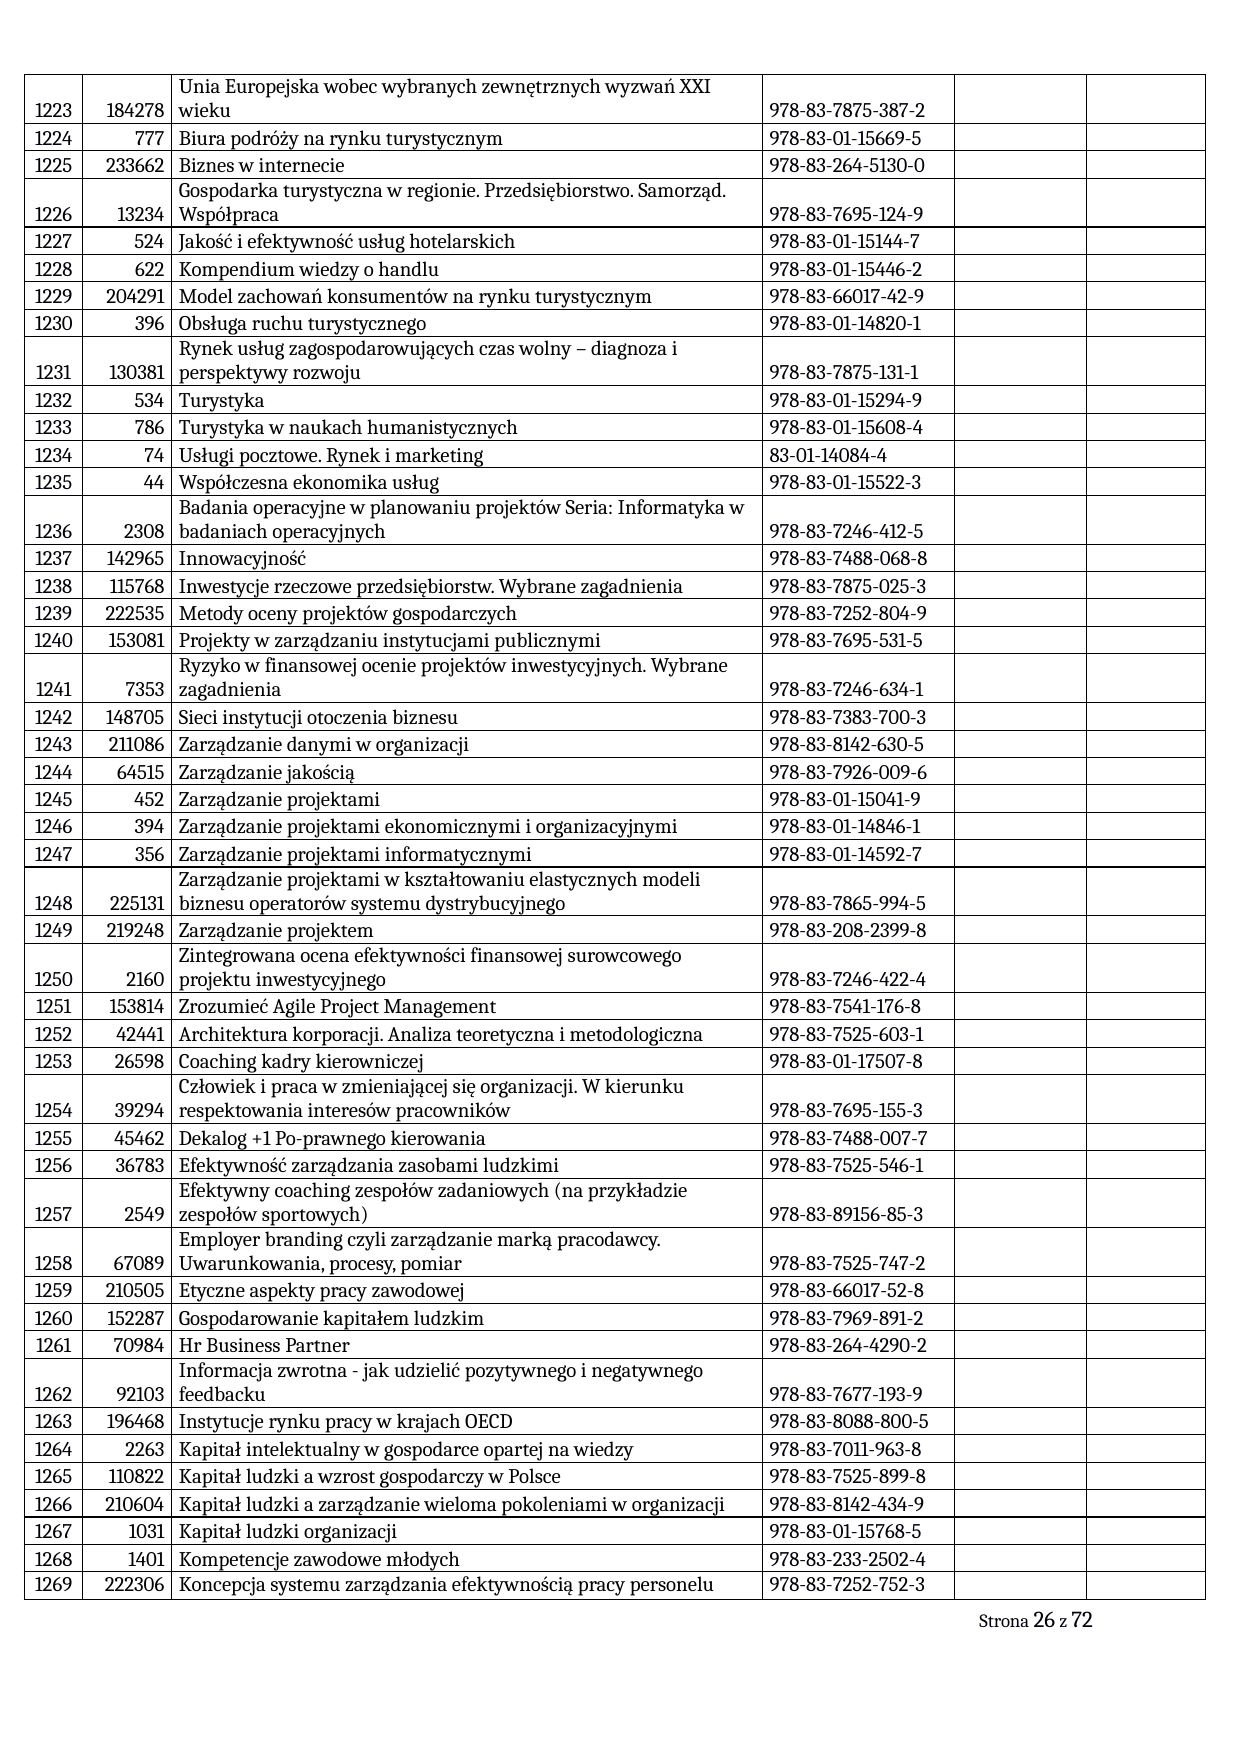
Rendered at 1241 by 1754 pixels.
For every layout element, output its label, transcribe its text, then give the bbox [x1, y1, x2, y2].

table_cell Ryzyko w finansowej ocenie projektów inwestycyjnych. Wybrane zagadnienia [172, 654, 762, 702]
table_cell [955, 75, 1086, 123]
table_cell [955, 1020, 1086, 1047]
table_cell Zarządzanie projektem [172, 916, 762, 943]
table_cell [1087, 654, 1205, 702]
table_cell [1087, 1572, 1205, 1598]
table_cell [1087, 572, 1205, 598]
table_cell [1087, 785, 1205, 812]
table_cell Projekty w zarządzaniu instytucjami publicznymi [172, 627, 762, 653]
table_cell [955, 785, 1086, 812]
table_cell [955, 758, 1086, 784]
table_cell 219248 [83, 916, 171, 943]
table_cell [1087, 1228, 1205, 1276]
table_cell 26598 [83, 1048, 171, 1074]
table_cell 978-83-7865-994-5 [763, 868, 954, 915]
table_cell 978-83-01-14846-1 [763, 813, 954, 839]
table_cell [1087, 228, 1205, 254]
table_cell [1087, 840, 1205, 866]
table_cell 233662 [83, 151, 171, 177]
table_cell [1087, 441, 1205, 467]
table_cell 1235 [25, 468, 82, 494]
table_cell [1087, 1331, 1205, 1358]
table_cell Sieci instytucji otoczenia biznesu [172, 703, 762, 729]
table_cell 45462 [83, 1124, 171, 1150]
table_cell 978-83-7252-752-3 [763, 1572, 954, 1598]
table_cell [955, 627, 1086, 653]
table_cell 70984 [83, 1331, 171, 1358]
table_cell [955, 151, 1086, 177]
table_cell 1225 [25, 151, 82, 177]
table_cell [955, 916, 1086, 943]
table_cell 1401 [83, 1545, 171, 1571]
table_cell 153814 [83, 993, 171, 1019]
table_cell [1087, 468, 1205, 494]
table_cell [955, 1277, 1086, 1303]
table_cell [955, 868, 1086, 915]
table_cell 978-83-66017-52-8 [763, 1277, 954, 1303]
table_cell 1249 [25, 916, 82, 943]
table_cell 1269 [25, 1572, 82, 1598]
table_cell [955, 337, 1086, 385]
table_cell 978-83-7875-131-1 [763, 337, 954, 385]
table_cell Usługi pocztowe. Rynek i marketing [172, 441, 762, 467]
table_cell 1256 [25, 1151, 82, 1178]
table_cell [1087, 310, 1205, 336]
table_cell 978-83-7875-387-2 [763, 75, 954, 123]
table_cell 978-83-01-15446-2 [763, 255, 954, 281]
table_cell 1250 [25, 944, 82, 992]
table_cell 1240 [25, 627, 82, 653]
table_cell [955, 1359, 1086, 1407]
table_cell [1087, 1179, 1205, 1227]
table_cell 622 [83, 255, 171, 281]
table_cell [955, 255, 1086, 281]
table_cell [955, 993, 1086, 1019]
table_cell 978-83-264-5130-0 [763, 151, 954, 177]
table_cell [1087, 993, 1205, 1019]
table_cell 153081 [83, 627, 171, 653]
table_cell 1228 [25, 255, 82, 281]
table_cell Zrozumieć Agile Project Management [172, 993, 762, 1019]
table_cell [1087, 337, 1205, 385]
table_cell Zarządzanie projektami w kształtowaniu elastycznych modeli biznesu operatorów systemu dystrybucyjnego [172, 868, 762, 915]
table_cell 452 [83, 785, 171, 812]
table_cell [955, 1331, 1086, 1358]
table_cell 1254 [25, 1075, 82, 1123]
table_cell [1087, 1463, 1205, 1489]
table_cell 1242 [25, 703, 82, 729]
table_cell [1087, 1490, 1205, 1516]
table_cell Informacja zwrotna - jak udzielić pozytywnego i negatywnego feedbacku [172, 1359, 762, 1407]
table_cell Zarządzanie danymi w organizacji [172, 731, 762, 757]
table_cell 1258 [25, 1228, 82, 1276]
table_cell [955, 654, 1086, 702]
table_cell [1087, 75, 1205, 123]
table_cell 978-83-7246-412-5 [763, 496, 954, 543]
table_cell 978-83-7541-176-8 [763, 993, 954, 1019]
table_cell Biznes w internecie [172, 151, 762, 177]
table_cell [1087, 496, 1205, 543]
table_cell Zarządzanie projektami informatycznymi [172, 840, 762, 866]
table_cell [955, 599, 1086, 626]
table_cell 978-83-7488-068-8 [763, 545, 954, 571]
table_cell 1224 [25, 124, 82, 150]
table_cell 1232 [25, 386, 82, 412]
table_cell [1087, 1151, 1205, 1178]
table_cell [955, 731, 1086, 757]
table_cell 83-01-14084-4 [763, 441, 954, 467]
table_cell Inwestycje rzeczowe przedsiębiorstw. Wybrane zagadnienia [172, 572, 762, 598]
table_cell [1087, 1304, 1205, 1330]
table_cell 978-83-7695-124-9 [763, 179, 954, 226]
table_cell [1087, 282, 1205, 309]
table_cell Koncepcja systemu zarządzania efektywnością pracy personelu [172, 1572, 762, 1598]
table_cell Zarządzanie projektami [172, 785, 762, 812]
table_cell [1087, 1435, 1205, 1462]
table_cell 1229 [25, 282, 82, 309]
table_cell 64515 [83, 758, 171, 784]
table_cell Innowacyjność [172, 545, 762, 571]
table_cell 196468 [83, 1408, 171, 1434]
table_cell [955, 1304, 1086, 1330]
table_cell 978-83-8142-630-5 [763, 731, 954, 757]
table_cell Unia Europejska wobec wybranych zewnętrznych wyzwań XXI wieku [172, 75, 762, 123]
table_cell Kapitał ludzki a wzrost gospodarczy w Polsce [172, 1463, 762, 1489]
table_cell 2549 [83, 1179, 171, 1227]
table_cell 1267 [25, 1518, 82, 1544]
table_cell Człowiek i praca w zmieniającej się organizacji. W kierunku respektowania interesów pracowników [172, 1075, 762, 1123]
table_cell 67089 [83, 1228, 171, 1276]
table_cell 978-83-7926-009-6 [763, 758, 954, 784]
table_cell 978-83-7875-025-3 [763, 572, 954, 598]
table_cell 978-83-7488-007-7 [763, 1124, 954, 1150]
table_cell 7353 [83, 654, 171, 702]
table_cell 1251 [25, 993, 82, 1019]
table_cell 1253 [25, 1048, 82, 1074]
table_cell 1252 [25, 1020, 82, 1047]
table_cell 1236 [25, 496, 82, 543]
table_cell 1259 [25, 1277, 82, 1303]
table_cell [955, 1435, 1086, 1462]
table_cell 152287 [83, 1304, 171, 1330]
table_cell 1231 [25, 337, 82, 385]
table_cell [1087, 1048, 1205, 1074]
table_cell Badania operacyjne w planowaniu projektów Seria: Informatyka w badaniach operacyjnych [172, 496, 762, 543]
table_cell [955, 1572, 1086, 1598]
table_cell 1257 [25, 1179, 82, 1227]
table_cell Turystyka [172, 386, 762, 412]
table_cell 2160 [83, 944, 171, 992]
table_cell 978-83-01-15669-5 [763, 124, 954, 150]
table_cell Hr Business Partner [172, 1331, 762, 1358]
table_cell 978-83-01-14592-7 [763, 840, 954, 866]
table_cell Employer branding czyli zarządzanie marką pracodawcy. Uwarunkowania, procesy, pomiar [172, 1228, 762, 1276]
table_cell 1268 [25, 1545, 82, 1571]
table_cell Turystyka w naukach humanistycznych [172, 414, 762, 440]
table_cell 222306 [83, 1572, 171, 1598]
table_cell 534 [83, 386, 171, 412]
table_cell [955, 1490, 1086, 1516]
table_cell 1233 [25, 414, 82, 440]
table_cell Kompetencje zawodowe młodych [172, 1545, 762, 1571]
table_cell Zarządzanie jakością [172, 758, 762, 784]
table_cell 1239 [25, 599, 82, 626]
table_cell 978-83-01-14820-1 [763, 310, 954, 336]
table_cell Coaching kadry kierowniczej [172, 1048, 762, 1074]
table_cell [1087, 151, 1205, 177]
table_cell 978-83-7383-700-3 [763, 703, 954, 729]
table_cell [955, 813, 1086, 839]
table_cell 978-83-7252-804-9 [763, 599, 954, 626]
table_cell Kompendium wiedzy o handlu [172, 255, 762, 281]
table_cell 1264 [25, 1435, 82, 1462]
table_cell 13234 [83, 179, 171, 226]
table_cell 130381 [83, 337, 171, 385]
table_cell [1087, 414, 1205, 440]
table_cell 74 [83, 441, 171, 467]
table_cell 1261 [25, 1331, 82, 1358]
table_cell 978-83-7677-193-9 [763, 1359, 954, 1407]
table_cell Kapitał intelektualny w gospodarce opartej na wiedzy [172, 1435, 762, 1462]
table_cell [1087, 255, 1205, 281]
table_cell [1087, 627, 1205, 653]
table_cell 225131 [83, 868, 171, 915]
table_cell [955, 1124, 1086, 1150]
table_cell Kapitał ludzki a zarządzanie wieloma pokoleniami w organizacji [172, 1490, 762, 1516]
table_cell [955, 1518, 1086, 1544]
table_cell Gospodarowanie kapitałem ludzkim [172, 1304, 762, 1330]
table_cell [955, 1151, 1086, 1178]
table_cell 978-83-7246-634-1 [763, 654, 954, 702]
table_cell [955, 1179, 1086, 1227]
table_cell 1241 [25, 654, 82, 702]
table_cell Efektywny coaching zespołów zadaniowych (na przykładzie zespołów sportowych) [172, 1179, 762, 1227]
table_cell 1243 [25, 731, 82, 757]
table_cell 110822 [83, 1463, 171, 1489]
table_cell [955, 1545, 1086, 1571]
table_cell 978-83-01-15144-7 [763, 228, 954, 254]
table_cell Metody oceny projektów gospodarczych [172, 599, 762, 626]
table_cell [955, 414, 1086, 440]
table_cell [955, 840, 1086, 866]
table_cell [1087, 813, 1205, 839]
table_cell 786 [83, 414, 171, 440]
table_cell [955, 496, 1086, 543]
table_cell 1234 [25, 441, 82, 467]
table_cell [955, 310, 1086, 336]
table_cell [1087, 758, 1205, 784]
table_cell [955, 468, 1086, 494]
table_cell [1087, 916, 1205, 943]
table_cell [955, 124, 1086, 150]
table_cell 978-83-7969-891-2 [763, 1304, 954, 1330]
table_cell 1238 [25, 572, 82, 598]
table_cell 222535 [83, 599, 171, 626]
table_cell Współczesna ekonomika usług [172, 468, 762, 494]
table_cell [955, 703, 1086, 729]
table_cell 1265 [25, 1463, 82, 1489]
table_cell 1248 [25, 868, 82, 915]
table_cell Zarządzanie projektami ekonomicznymi i organizacyjnymi [172, 813, 762, 839]
table_cell 1244 [25, 758, 82, 784]
table_cell [1087, 386, 1205, 412]
table_cell [955, 441, 1086, 467]
table_cell 1245 [25, 785, 82, 812]
table_cell [955, 386, 1086, 412]
table_cell Kapitał ludzki organizacji [172, 1518, 762, 1544]
table_cell 978-83-7525-899-8 [763, 1463, 954, 1489]
table_cell 210604 [83, 1490, 171, 1516]
table_cell Model zachowań konsumentów na rynku turystycznym [172, 282, 762, 309]
table_cell 978-83-01-15522-3 [763, 468, 954, 494]
table_cell [1087, 599, 1205, 626]
table_cell 1223 [25, 75, 82, 123]
table_cell 211086 [83, 731, 171, 757]
table_cell 1031 [83, 1518, 171, 1544]
table_cell 978-83-7695-155-3 [763, 1075, 954, 1123]
table_cell [955, 1228, 1086, 1276]
table_cell 1230 [25, 310, 82, 336]
table_cell 142965 [83, 545, 171, 571]
table_cell [1087, 703, 1205, 729]
table_cell 148705 [83, 703, 171, 729]
table_cell 978-83-01-15041-9 [763, 785, 954, 812]
table_cell 978-83-8142-434-9 [763, 1490, 954, 1516]
table_cell Gospodarka turystyczna w regionie. Przedsiębiorstwo. Samorząd. Współpraca [172, 179, 762, 226]
table_cell 978-83-66017-42-9 [763, 282, 954, 309]
table_cell 210505 [83, 1277, 171, 1303]
table_cell [1087, 1124, 1205, 1150]
table_cell 978-83-7695-531-5 [763, 627, 954, 653]
table_cell 36783 [83, 1151, 171, 1178]
table_cell 115768 [83, 572, 171, 598]
table_cell 978-83-7525-546-1 [763, 1151, 954, 1178]
table_cell 978-83-01-15768-5 [763, 1518, 954, 1544]
table_cell 356 [83, 840, 171, 866]
table_cell 394 [83, 813, 171, 839]
table_cell [1087, 179, 1205, 226]
table_cell 978-83-8088-800-5 [763, 1408, 954, 1434]
table_cell 92103 [83, 1359, 171, 1407]
table_cell 39294 [83, 1075, 171, 1123]
table_cell 978-83-7011-963-8 [763, 1435, 954, 1462]
table_cell 978-83-7525-747-2 [763, 1228, 954, 1276]
table_cell 2263 [83, 1435, 171, 1462]
table_cell [1087, 124, 1205, 150]
table_cell [1087, 1020, 1205, 1047]
table_cell 978-83-208-2399-8 [763, 916, 954, 943]
table_cell [1087, 1277, 1205, 1303]
table_cell Instytucje rynku pracy w krajach OECD [172, 1408, 762, 1434]
table_cell Biura podróży na rynku turystycznym [172, 124, 762, 150]
table_cell 1262 [25, 1359, 82, 1407]
table_cell [1087, 1545, 1205, 1571]
table_cell 1263 [25, 1408, 82, 1434]
table_cell Zintegrowana ocena efektywności finansowej surowcowego projektu inwestycyjnego [172, 944, 762, 992]
table_cell [955, 179, 1086, 226]
table_cell 42441 [83, 1020, 171, 1047]
table_cell 1266 [25, 1490, 82, 1516]
table_cell [955, 1463, 1086, 1489]
table_cell 978-83-264-4290-2 [763, 1331, 954, 1358]
table_cell [1087, 1408, 1205, 1434]
table_cell Obsługa ruchu turystycznego [172, 310, 762, 336]
table_cell [955, 1048, 1086, 1074]
table_cell [1087, 944, 1205, 992]
table_cell 978-83-01-17507-8 [763, 1048, 954, 1074]
table_cell 44 [83, 468, 171, 494]
table_cell Etyczne aspekty pracy zawodowej [172, 1277, 762, 1303]
table_cell 2308 [83, 496, 171, 543]
table_cell [1087, 545, 1205, 571]
table_cell 978-83-01-15608-4 [763, 414, 954, 440]
table_cell 978-83-7525-603-1 [763, 1020, 954, 1047]
table_cell 524 [83, 228, 171, 254]
table_cell 396 [83, 310, 171, 336]
table_cell Dekalog +1 Po-prawnego kierowania [172, 1124, 762, 1150]
table_cell [1087, 1075, 1205, 1123]
table_cell 978-83-89156-85-3 [763, 1179, 954, 1227]
table_cell 777 [83, 124, 171, 150]
table_cell [1087, 868, 1205, 915]
table_cell 978-83-233-2502-4 [763, 1545, 954, 1571]
table_cell Rynek usług zagospodarowujących czas wolny – diagnoza i perspektywy rozwoju [172, 337, 762, 385]
table_cell [955, 1075, 1086, 1123]
table_cell Architektura korporacji. Analiza teoretyczna i metodologiczna [172, 1020, 762, 1047]
table_cell [955, 228, 1086, 254]
table_cell 978-83-01-15294-9 [763, 386, 954, 412]
table_cell 978-83-7246-422-4 [763, 944, 954, 992]
table_cell [1087, 1359, 1205, 1407]
table_cell 1226 [25, 179, 82, 226]
table_cell [955, 572, 1086, 598]
table_cell 1237 [25, 545, 82, 571]
table_cell [955, 944, 1086, 992]
table_cell Jakość i efektywność usług hotelarskich [172, 228, 762, 254]
table_cell 1247 [25, 840, 82, 866]
table_cell 1255 [25, 1124, 82, 1150]
table_cell [955, 1408, 1086, 1434]
table_cell [955, 545, 1086, 571]
table_cell [1087, 1518, 1205, 1544]
table_cell 1227 [25, 228, 82, 254]
table_cell [955, 282, 1086, 309]
table_cell 184278 [83, 75, 171, 123]
table_cell [1087, 731, 1205, 757]
table_cell 204291 [83, 282, 171, 309]
table_cell 1260 [25, 1304, 82, 1330]
table_cell Efektywność zarządzania zasobami ludzkimi [172, 1151, 762, 1178]
table_cell 1246 [25, 813, 82, 839]
